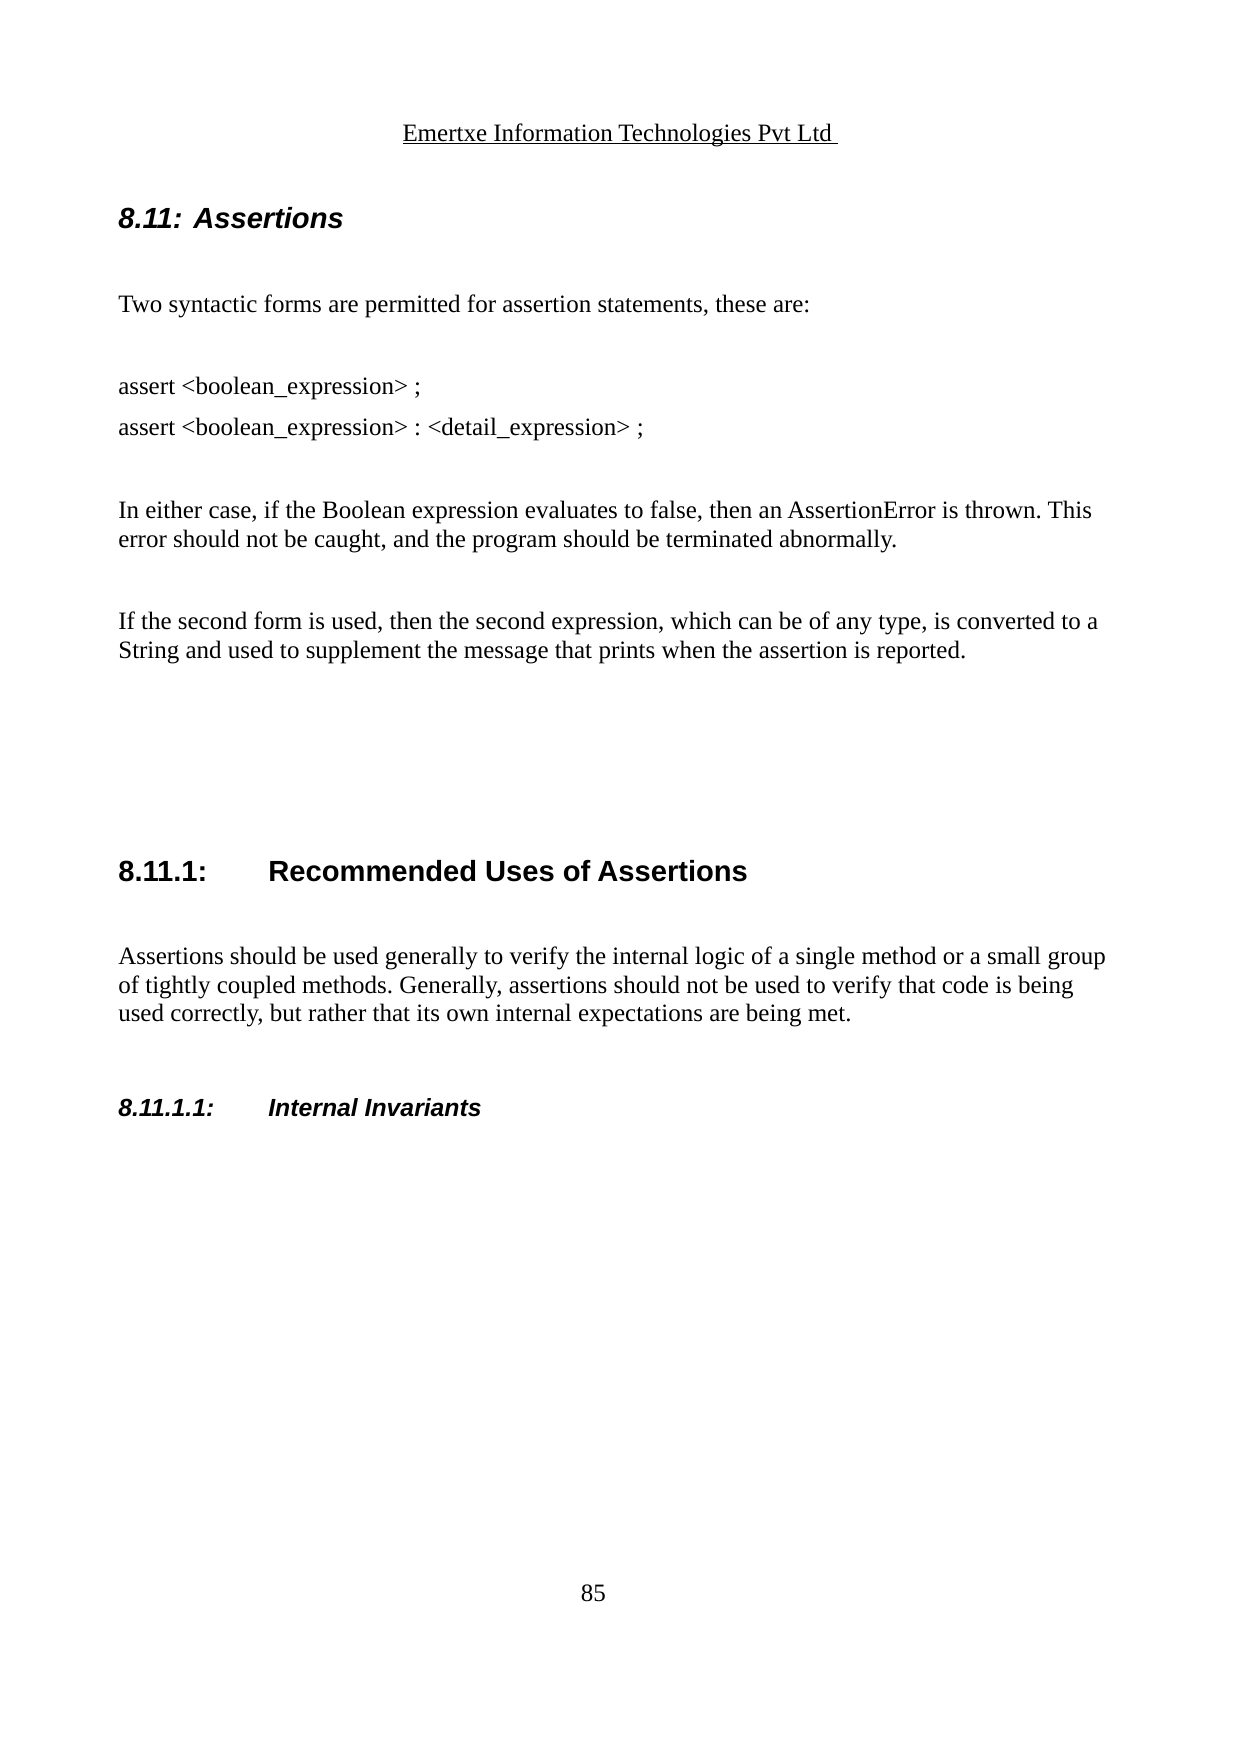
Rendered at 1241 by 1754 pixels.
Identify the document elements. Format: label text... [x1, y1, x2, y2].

text Two syntactic forms are permitted for assertion statements, these are: [118, 289, 1122, 317]
text assert <boolean_expression> : <detail_expression> ; [118, 412, 1122, 441]
text In either case, if the Boolean expression evaluates to false, then an AssertionError is thrown. This error should not be caught, and the program should be terminated abnormally. [118, 495, 1122, 552]
text Assertions should be used generally to verify the internal logic of a single method or a small group of tightly coupled methods. Generally, assertions should not be used to verify that code is being used correctly, but rather that its own internal expectations are being met. [118, 941, 1122, 1027]
subtitle Assertions [118, 201, 1122, 235]
subtitle Recommended Uses of Assertions [118, 854, 1122, 887]
subtitle Internal Invariants [118, 1093, 1122, 1122]
text If the second form is used, then the second expression, which can be of any type, is converted to a String and used to supplement the message that prints when the assertion is reported. [118, 606, 1122, 664]
text assert <boolean_expression> ; [118, 371, 1122, 400]
